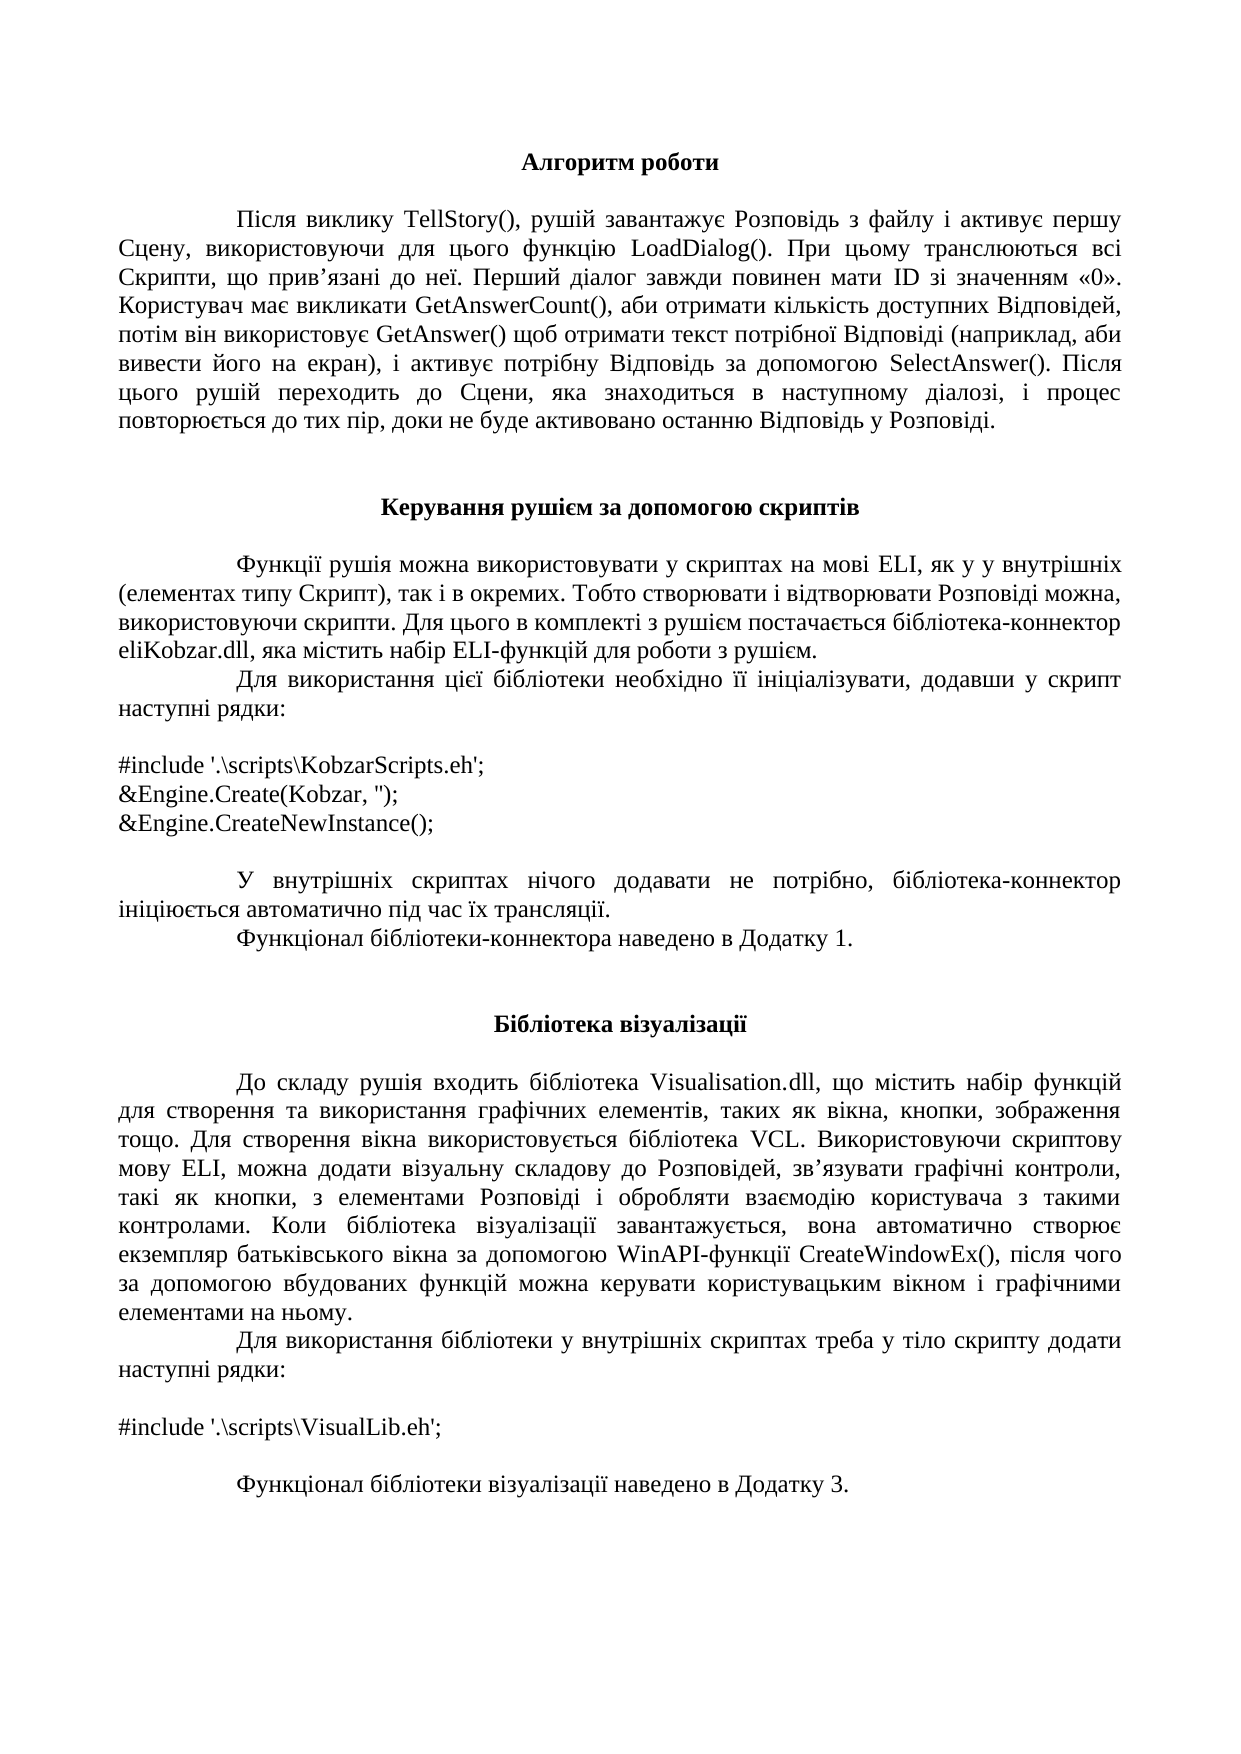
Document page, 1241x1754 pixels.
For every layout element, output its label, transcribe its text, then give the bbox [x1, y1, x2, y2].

text #include '.\scripts\VisualLib.eh'; [118, 1412, 1122, 1441]
text Для використання цієї бібліотеки необхідно її ініціалізувати, додавши у скрипт наступні рядки: [118, 664, 1122, 722]
text Після виклику TellStory(), рушій завантажує Розповідь з файлу і активує першу Сцену, використовуючи для цього функцію LoadDialog(). При цьому транслюються всі Скрипти, що прив’язані до неї. Перший діалог завжди повинен мати ID зі значенням «0». Користувач має викликати GetAnswerCount(), аби отримати кількість доступних Відповідей, потім він використовує GetAnswer() щоб отримати текст потрібної Відповіді (наприклад, аби вивести його на екран), і активує потрібну Відповідь за допомогою SelectAnswer(). Після цього рушій переходить до Сцени, яка знаходиться в наступному діалозі, і процес повторюється до тих пір, доки не буде активовано останню Відповідь у Розповіді. [118, 204, 1122, 434]
text Функції рушія можна використовувати у скриптах на мові ELI, як у у внутрішніх (елементах типу Скрипт), так і в окремих. Тобто створювати і відтворювати Розповіді можна, використовуючи скрипти. Для цього в комплекті з рушієм постачається бібліотека-коннектор eliKobzar.dll, яка містить набір ELI-функцій для роботи з рушієм. [118, 549, 1122, 664]
text У внутрішніх скриптах нічого додавати не потрібно, бібліотека-коннектор ініціюється автоматично під час їх трансляції. [118, 866, 1122, 923]
text &Engine.Create(Kobzar, ''); [118, 779, 1122, 808]
text Керування рушієм за допомогою скриптів [118, 492, 1122, 521]
text Для використання бібліотеки у внутрішніх скриптах треба у тіло скрипту додати наступні рядки: [118, 1326, 1122, 1383]
text До складу рушія входить бібліотека Visualisation.dll, що містить набір функцій для створення та використання графічних елементів, таких як вікна, кнопки, зображення тощо. Для створення вікна використовується бібліотека VCL. Використовуючи скриптову мову ELI, можна додати візуальну складову до Розповідей, зв’язувати графічні контроли, такі як кнопки, з елементами Розповіді і обробляти взаємодію користувача з такими контролами. Коли бібліотека візуалізації завантажується, вона автоматично створює екземпляр батьківського вікна за допомогою WinAPI-функції CreateWindowEx(), після чого за допомогою вбудованих функцій можна керувати користувацьким вікном і графічними елементами на ньому. [118, 1067, 1122, 1326]
text #include '.\scripts\KobzarScripts.eh'; [118, 751, 1122, 779]
text Бібліотека візуалізації [118, 1009, 1122, 1038]
text &Engine.CreateNewInstance(); [118, 808, 1122, 837]
text Функціонал бібліотеки-коннектора наведено в Додатку 1. [118, 923, 1122, 952]
text Функціонал бібліотеки візуалізації наведено в Додатку 3. [118, 1469, 1122, 1498]
text Алгоритм роботи [118, 147, 1122, 176]
